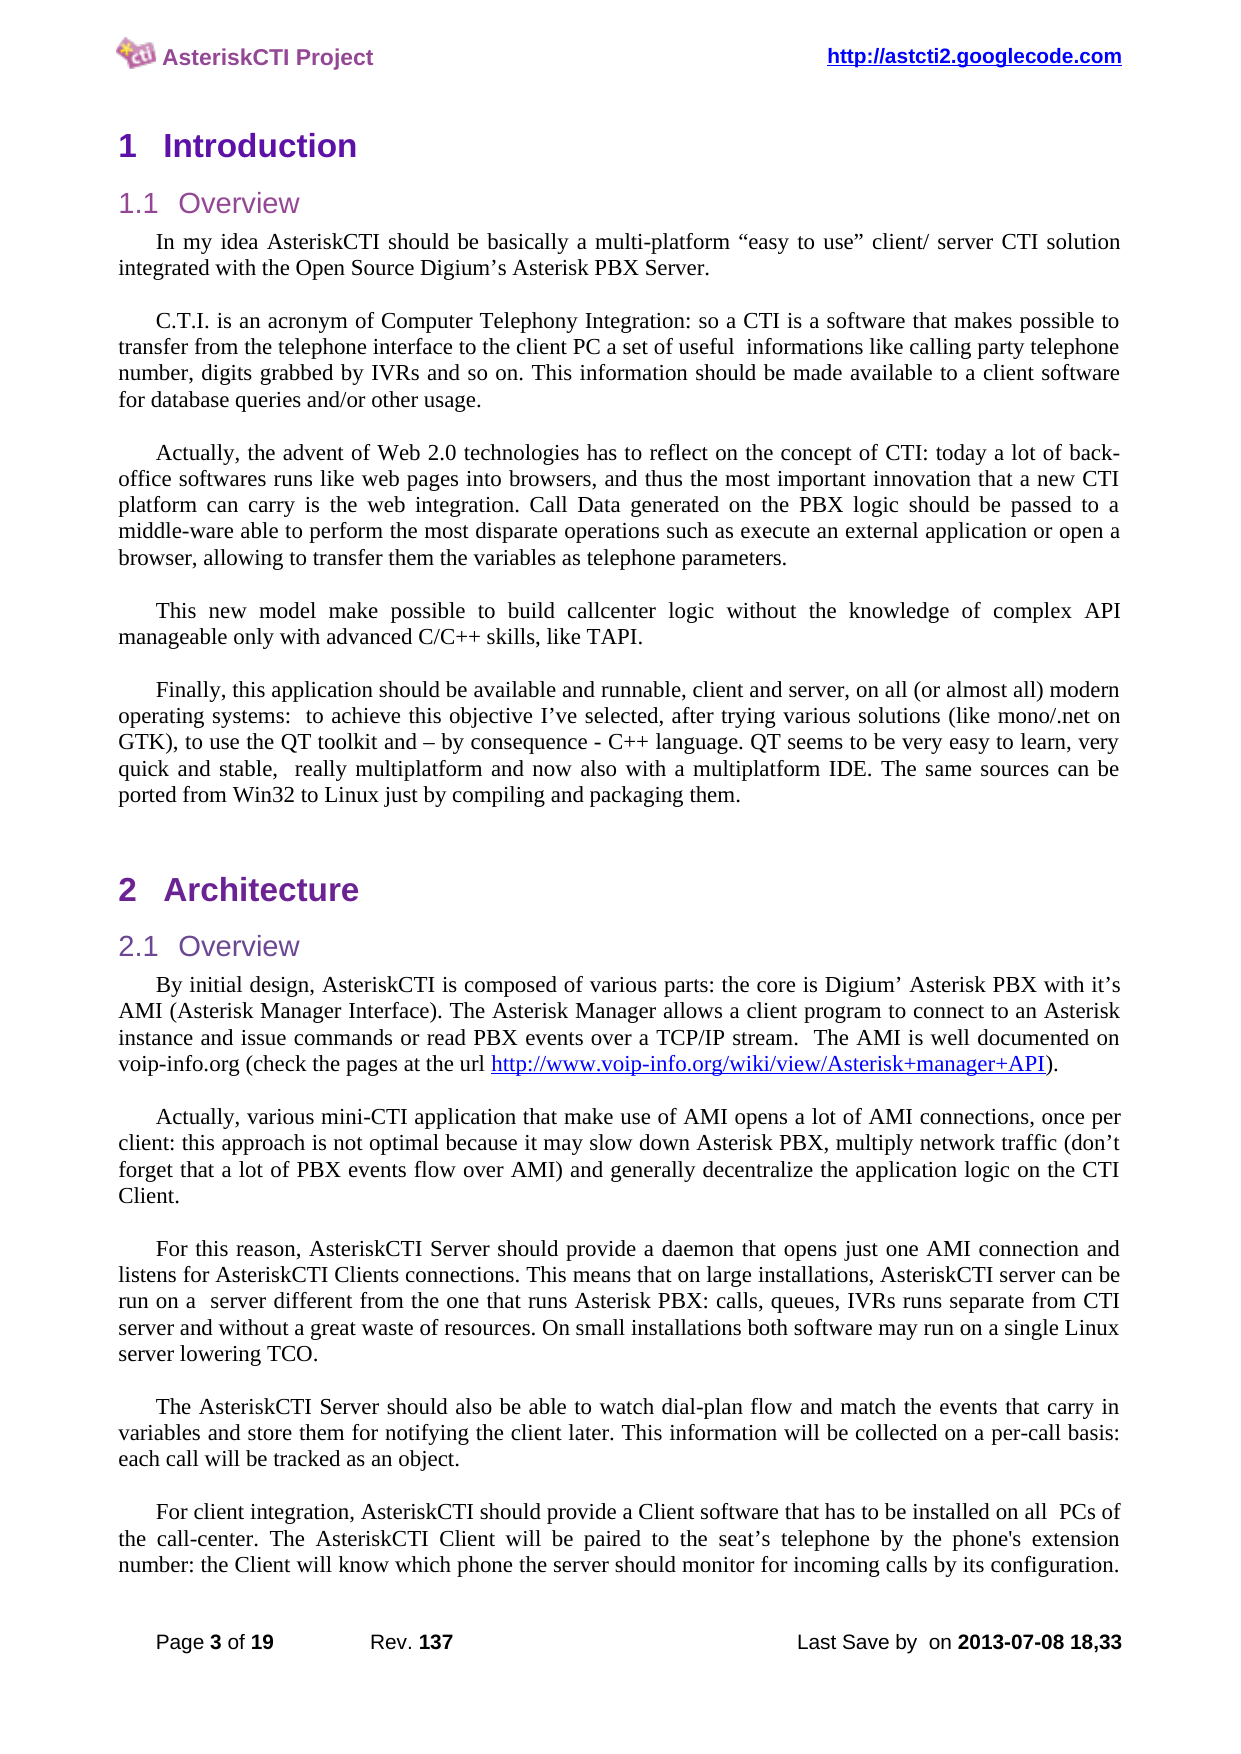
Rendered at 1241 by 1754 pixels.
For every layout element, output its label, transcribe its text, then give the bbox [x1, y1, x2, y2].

text For this reason, AsteriskCTI Server should provide a daemon that opens just one AMI connection and listens for AsteriskCTI Clients connections. This means that on large installations, AsteriskCTI server can be run on a server different from the one that runs Asterisk PBX: calls, queues, IVRs runs separate from CTI server and without a great waste of resources. On small installations both software may run on a single Linux server lowering TCO. [118, 1235, 1122, 1366]
text By initial design, AsteriskCTI is composed of various parts: the core is Digium’ Asterisk PBX with it’s AMI (Asterisk Manager Interface). The Asterisk Manager allows a client program to connect to an Asterisk instance and issue commands or read PBX events over a TCP/IP stream. The AMI is well documented on voip-info.org (check the pages at the url http://www.voip-info.org/wiki/view/Asterisk+manager+API). [118, 971, 1122, 1077]
text Actually, various mini-CTI application that make use of AMI opens a lot of AMI connections, once per client: this approach is not optimal because it may slow down Asterisk PBX, multiply network traffic (don’t forget that a lot of PBX events flow over AMI) and generally decentralize the application logic on the CTI Client. [118, 1103, 1122, 1208]
subtitle Architecture [118, 870, 1122, 908]
text The AsteriskCTI Server should also be able to watch dial-plan flow and match the events that carry in variables and store them for notifying the client later. This information will be collected on a per-call basis: each call will be tracked as an object. [118, 1393, 1122, 1472]
subtitle Introduction [118, 127, 1122, 165]
text In my idea AsteriskCTI should be basically a multi-platform “easy to use” client/ server CTI solution integrated with the Open Source Digium’s Asterisk PBX Server. [118, 228, 1122, 280]
text This new model make possible to build callcenter logic without the knowledge of complex API manageable only with advanced C/C++ skills, like TAPI. [118, 597, 1122, 649]
text For client integration, AsteriskCTI should provide a Client software that has to be installed on all PCs of the call-center. The AsteriskCTI Client will be paired to the seat’s telephone by the phone's extension number: the Client will know which phone the server should monitor for incoming calls by its configuration. [118, 1498, 1122, 1577]
subtitle Overview [118, 929, 1122, 963]
text Actually, the advent of Web 2.0 technologies has to reflect on the concept of CTI: today a lot of back-office softwares runs like web pages into browsers, and thus the most important innovation that a new CTI platform can carry is the web integration. Call Data generated on the PBX logic should be passed to a middle-ware able to perform the most disparate operations such as execute an external application or open a browser, allowing to transfer them the variables as telephone parameters. [118, 438, 1122, 570]
picture [116, 34, 157, 74]
subtitle Overview [118, 186, 1122, 219]
text Finally, this application should be available and runnable, client and server, on all (or almost all) modern operating systems: to achieve this objective I’ve selected, after trying various solutions (like mono/.net on GTK), to use the QT toolkit and – by consequence - C++ language. QT seems to be very easy to learn, very quick and stable, really multiplatform and now also with a multiplatform IDE. The same sources can be ported from Win32 to Linux just by compiling and packaging them. [118, 676, 1122, 807]
text C.T.I. is an acronym of Computer Telephony Integration: so a CTI is a software that makes possible to transfer from the telephone interface to the client PC a set of useful informations like calling party telephone number, digits grabbed by IVRs and so on. This information should be made available to a client software for database queries and/or other usage. [118, 307, 1122, 412]
